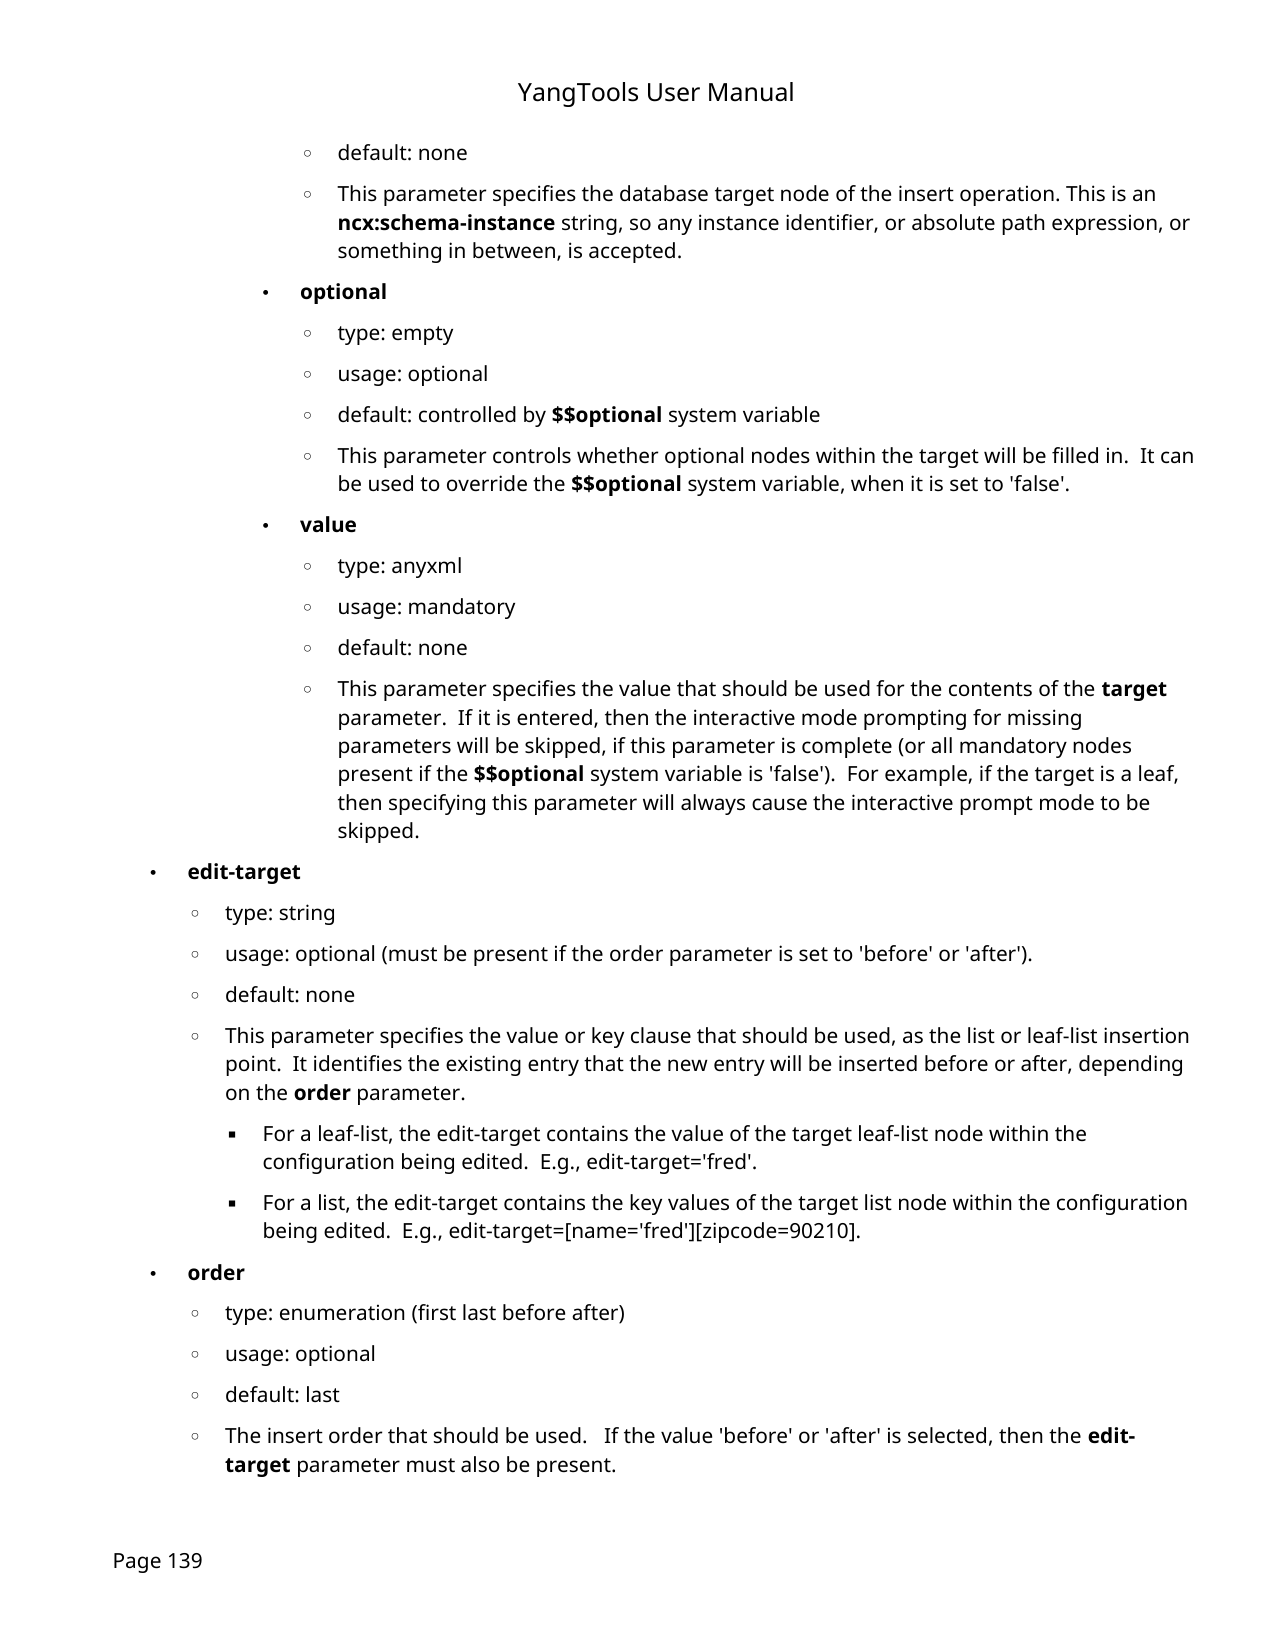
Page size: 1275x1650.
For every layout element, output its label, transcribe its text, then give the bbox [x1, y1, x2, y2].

list This parameter specifies the database target node of the insert operation. This is an ncx:schema-instance string, so any instance identifier, or absolute path expression, or something in between, is accepted. [300, 179, 1200, 265]
list default: controlled by $$optional system variable [300, 400, 1200, 428]
list order [150, 1258, 1200, 1286]
list usage: mandatory [300, 592, 1200, 621]
list This parameter specifies the value or key clause that should be used, as the list or leaf-list insertion point. It identifies the existing entry that the new entry will be inserted before or after, depending on the order parameter. [187, 1021, 1200, 1106]
list default: last [187, 1380, 1200, 1409]
list For a leaf-list, the edit-target contains the value of the target leaf-list node within the configuration being edited. E.g., edit-target='fred'. [225, 1119, 1200, 1176]
list default: none [300, 138, 1200, 167]
list optional [262, 277, 1200, 306]
list type: string [187, 898, 1200, 927]
list type: empty [300, 318, 1200, 347]
list This parameter specifies the value that should be used for the contents of the target parameter. If it is entered, then the interactive mode prompting for missing parameters will be skipped, if this parameter is complete (or all mandatory nodes present if the $$optional system variable is 'false'). For example, if the target is a leaf, then specifying this parameter will always cause the interactive prompt mode to be skipped. [300, 674, 1200, 845]
list type: enumeration (first last before after) [187, 1298, 1200, 1327]
list type: anyxml [300, 551, 1200, 580]
list default: none [300, 633, 1200, 662]
list value [262, 510, 1200, 539]
list default: none [187, 980, 1200, 1008]
list edit-target [150, 857, 1200, 886]
list The insert order that should be used. If the value 'before' or 'after' is selected, then the edit-target parameter must also be present. [187, 1421, 1200, 1478]
list usage: optional [187, 1339, 1200, 1368]
list usage: optional [300, 359, 1200, 388]
list For a list, the edit-target contains the key values of the target list node within the configuration being edited. E.g., edit-target=[name='fred'][zipcode=90210]. [225, 1188, 1200, 1245]
list usage: optional (must be present if the order parameter is set to 'before' or 'after'). [187, 939, 1200, 968]
list This parameter controls whether optional nodes within the target will be filled in. It can be used to override the $$optional system variable, when it is set to 'false'. [300, 441, 1200, 498]
